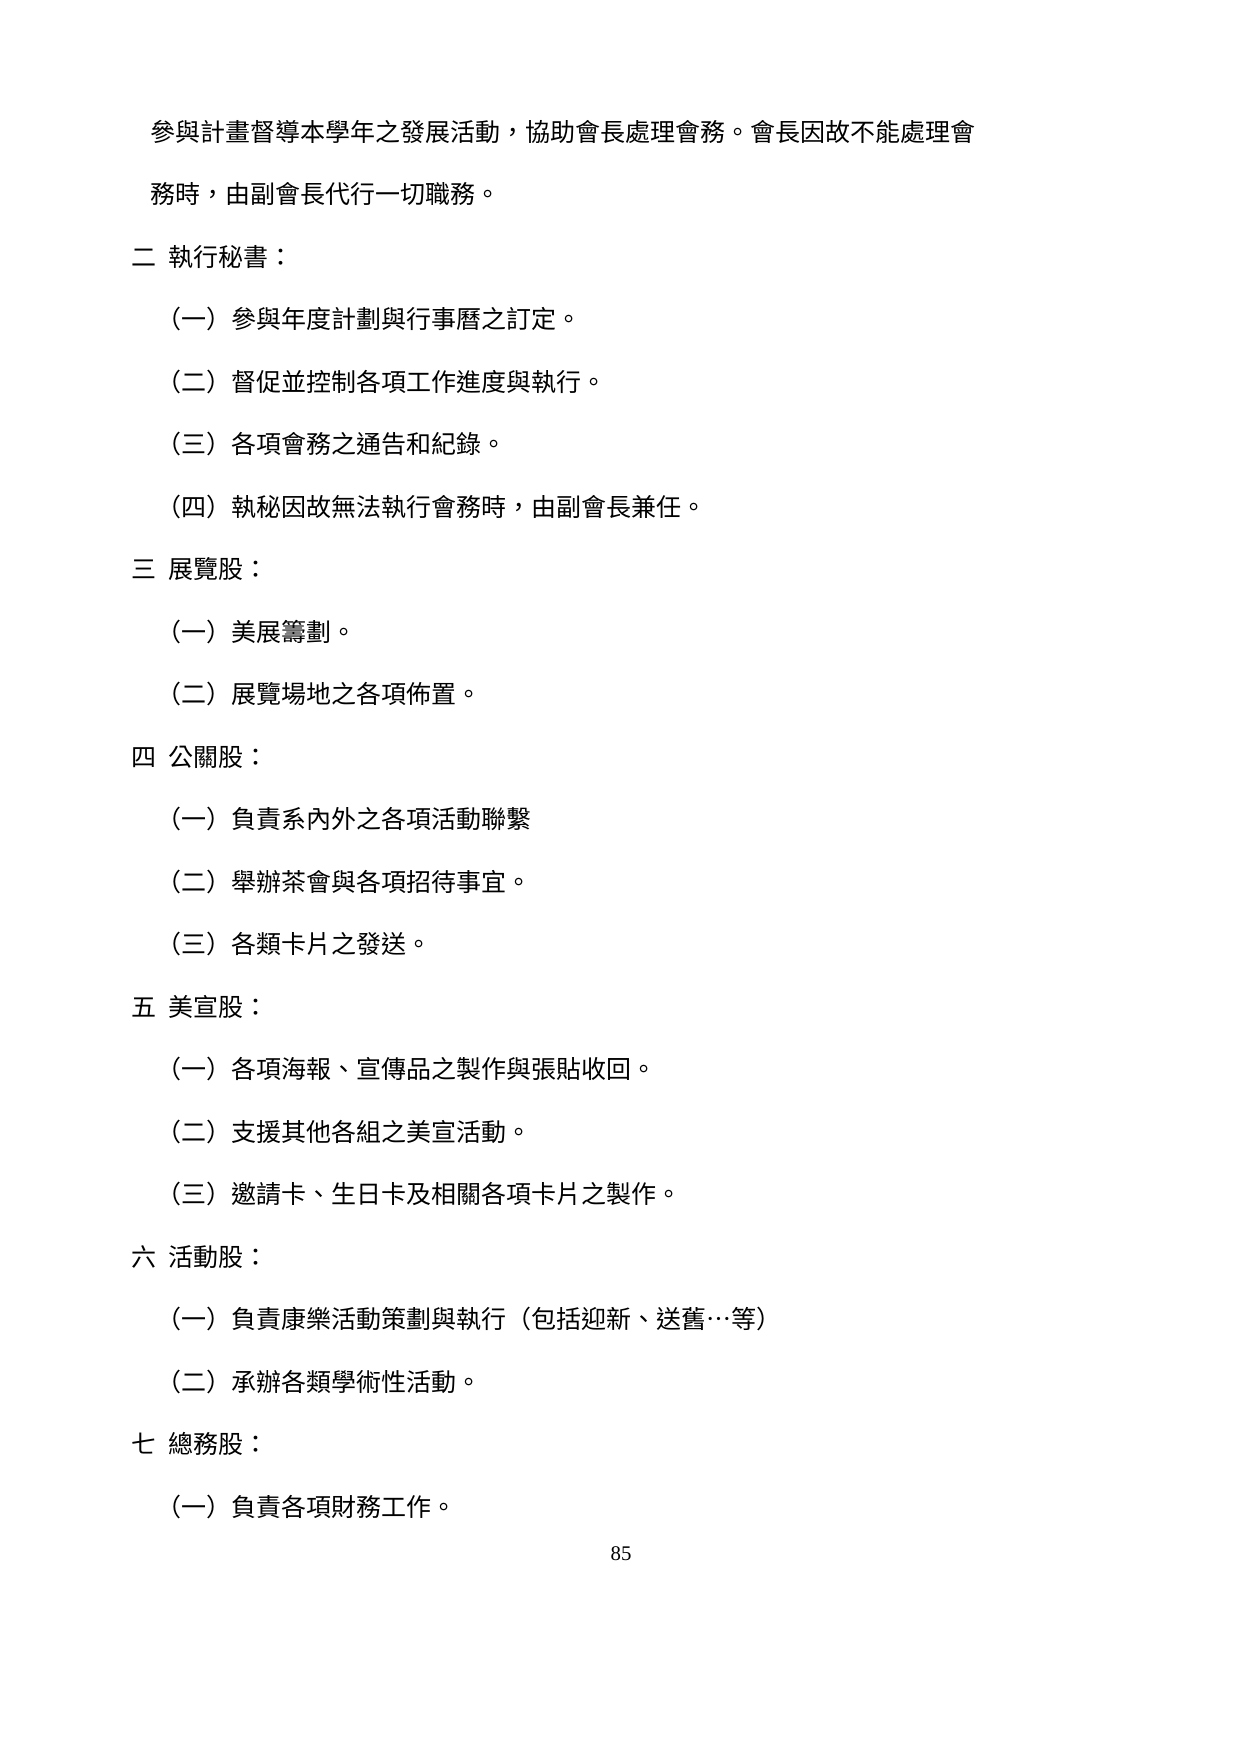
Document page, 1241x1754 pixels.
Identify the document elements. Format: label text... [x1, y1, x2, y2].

text 參與計畫督導本學年之發展活動，協助會長處理會務。會長因故不能處理會 [131, 89, 1110, 151]
text （一）美展籌劃。 [131, 589, 1110, 651]
text （三）邀請卡、生日卡及相關各項卡片之製作。 [131, 1151, 1110, 1214]
text （一）各項海報、宣傳品之製作與張貼收回。 [131, 1026, 1110, 1089]
text 三 展覽股： [131, 526, 1110, 589]
text （二）督促並控制各項工作進度與執行。 [131, 339, 1110, 401]
text 六 活動股： [131, 1214, 1110, 1276]
text （二）展覽場地之各項佈置。 [131, 651, 1110, 714]
text 七 總務股： [131, 1401, 1110, 1464]
text 五 美宣股： [131, 964, 1110, 1026]
text （一）負責各項財務工作。 [131, 1464, 1110, 1526]
text 二 執行秘書： [131, 214, 1110, 276]
text 務時，由副會長代行一切職務。 [131, 151, 1110, 214]
text （三）各項會務之通告和紀錄。 [131, 401, 1110, 464]
text 四 公關股： [131, 714, 1110, 776]
text （一）負責系內外之各項活動聯繫 [131, 776, 1110, 839]
text （三）各類卡片之發送。 [131, 901, 1110, 964]
text （四）執秘因故無法執行會務時，由副會長兼任。 [131, 464, 1110, 526]
text （一）參與年度計劃與行事曆之訂定。 [131, 276, 1110, 339]
text （二）支援其他各組之美宣活動。 [131, 1089, 1110, 1151]
text （二）承辦各類學術性活動。 [131, 1339, 1110, 1401]
text （二）舉辦茶會與各項招待事宜。 [131, 839, 1110, 901]
text （一）負責康樂活動策劃與執行（包括迎新、送舊…等） [131, 1276, 1110, 1339]
